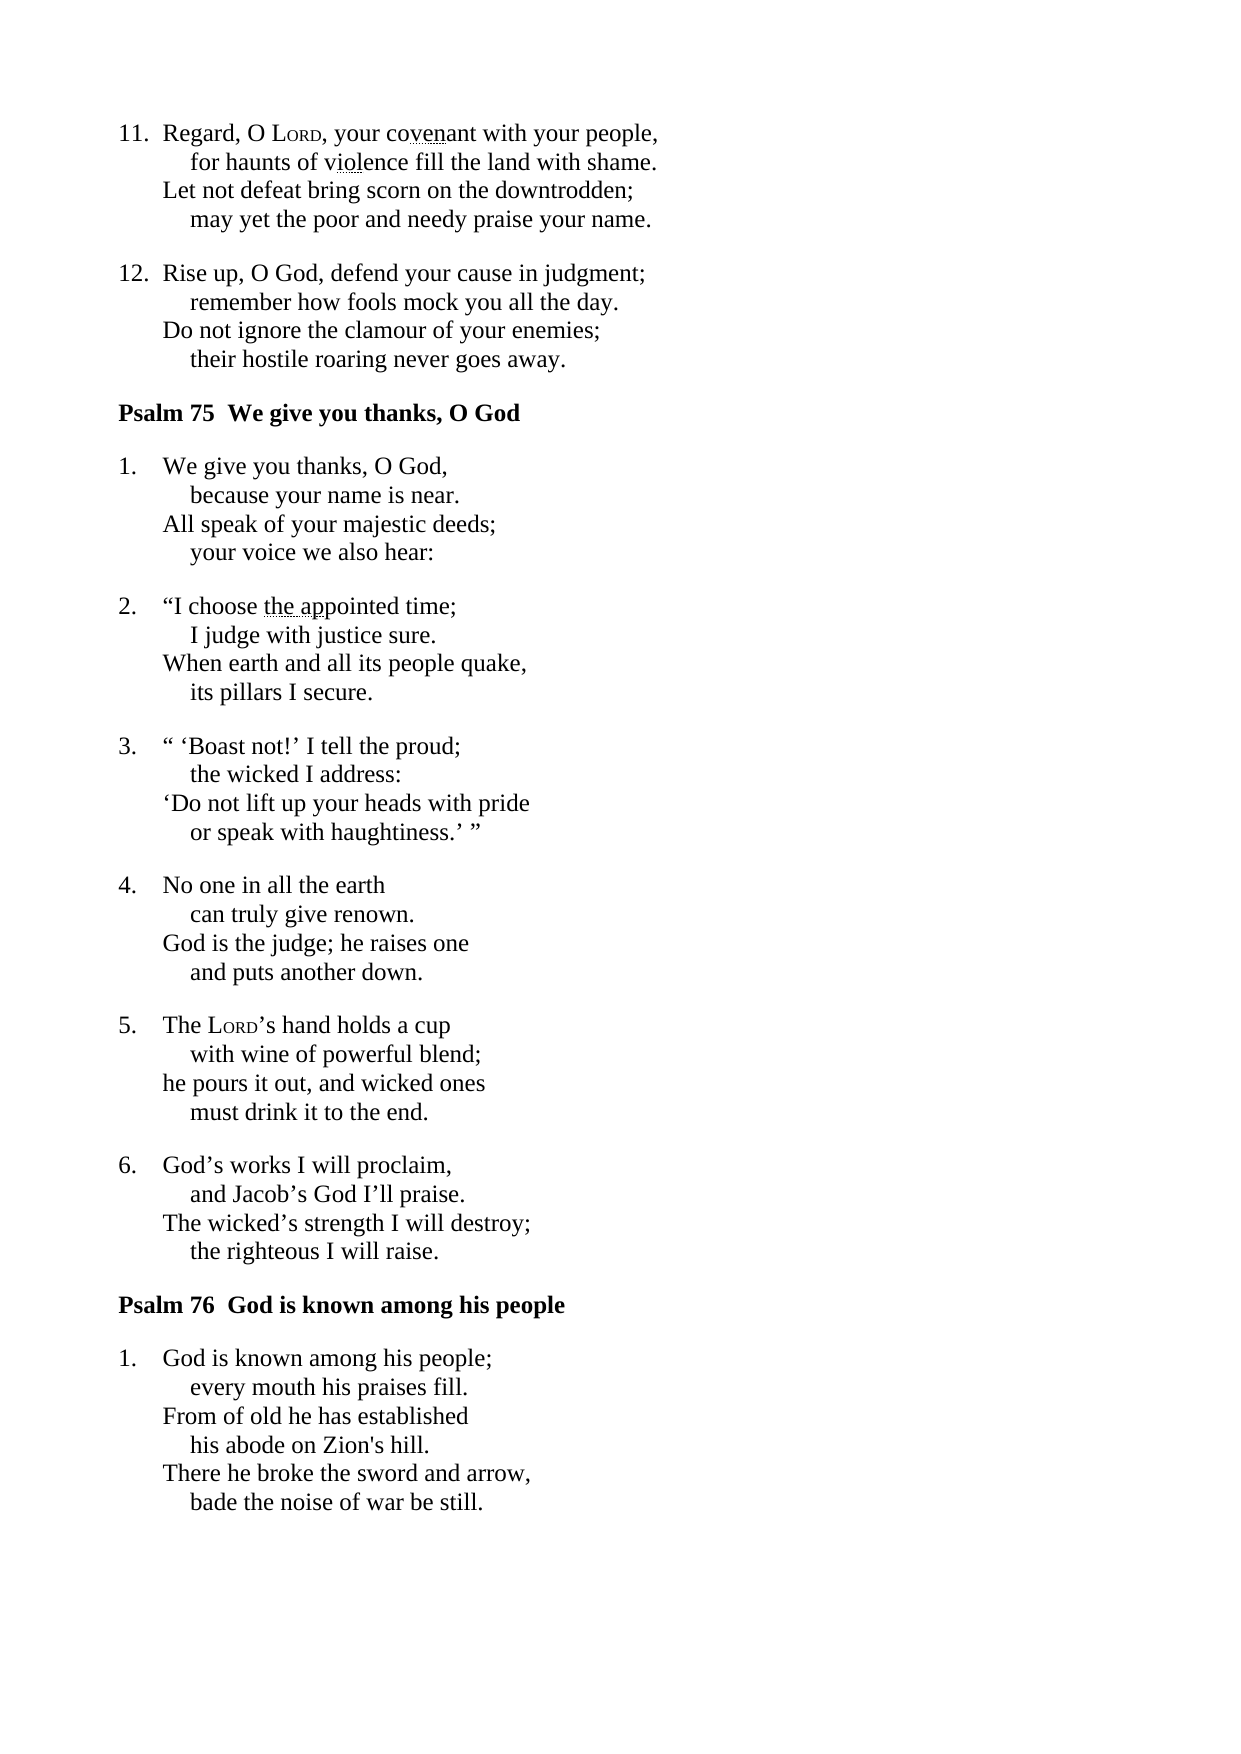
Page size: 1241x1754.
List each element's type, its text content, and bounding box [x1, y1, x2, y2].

text for haunts of violence fill the land with shame. [171, 147, 1122, 176]
text Let not defeat bring scorn on the downtrodden; [162, 176, 1122, 204]
text ‘Do not lift up your heads with pride [162, 788, 1122, 817]
text I judge with justice sure. [171, 620, 1122, 648]
text every mouth his praises fill. [171, 1372, 1122, 1401]
text may yet the poor and needy praise your name. [171, 204, 1122, 233]
text or speak with haughtiness.’ ” [171, 817, 1122, 846]
text 1. We give you thanks, O God, [118, 451, 1122, 480]
text must drink it to the end. [171, 1097, 1122, 1125]
text the righteous I will raise. [171, 1236, 1122, 1265]
text your voice we also hear: [171, 537, 1122, 566]
subtitle Psalm 76 God is known among his people [118, 1290, 1122, 1319]
text When earth and all its people quake, [162, 648, 1122, 677]
text All speak of your majestic deeds; [162, 509, 1122, 537]
text The wicked’s strength I will destroy; [162, 1208, 1122, 1236]
text with wine of powerful blend; [171, 1039, 1122, 1068]
text and Jacob’s God I’ll praise. [171, 1179, 1122, 1208]
text bade the noise of war be still. [171, 1487, 1122, 1516]
text 5. The Lord’s hand holds a cup [118, 1010, 1122, 1039]
text God is the judge; he raises one [162, 928, 1122, 957]
text the wicked I address: [171, 759, 1122, 788]
text There he broke the sword and arrow, [162, 1458, 1122, 1487]
text remember how fools mock you all the day. [171, 287, 1122, 315]
subtitle Psalm 75 We give you thanks, O God [118, 398, 1122, 426]
text can truly give renown. [171, 899, 1122, 928]
text 4. No one in all the earth [118, 871, 1122, 899]
text Do not ignore the clamour of your enemies; [162, 315, 1122, 344]
text 11. Regard, O Lord, your covenant with your people, [118, 118, 1122, 147]
text he pours it out, and wicked ones [162, 1068, 1122, 1097]
text and puts another down. [171, 957, 1122, 986]
text 6. God’s works I will proclaim, [118, 1150, 1122, 1179]
text 2. “I choose the appointed time; [118, 591, 1122, 620]
text 3. “ ‘Boast not!’ I tell the proud; [118, 731, 1122, 759]
text because your name is near. [171, 480, 1122, 509]
text 12. Rise up, O God, defend your cause in judgment; [118, 258, 1122, 287]
text From of old he has established [162, 1401, 1122, 1430]
text their hostile roaring never goes away. [171, 344, 1122, 373]
text his abode on Zion's hill. [171, 1430, 1122, 1458]
text its pillars I secure. [171, 677, 1122, 706]
text 1. God is known among his people; [118, 1343, 1122, 1372]
